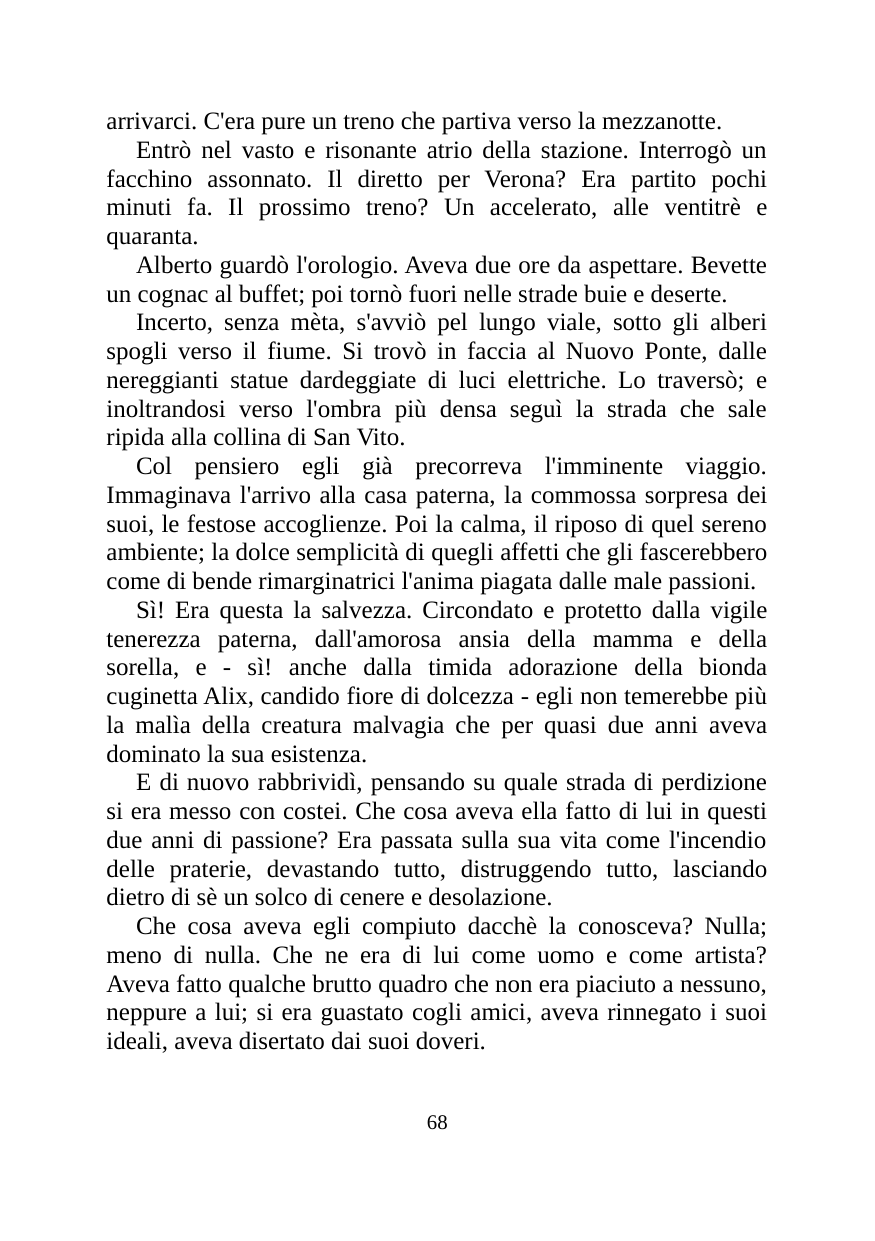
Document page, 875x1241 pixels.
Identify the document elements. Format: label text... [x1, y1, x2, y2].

text Alberto guardò l'orologio. Aveva due ore da aspettare. Bevette un cognac al buffet; poi tornò fuori nelle strade buie e deserte. [106, 250, 768, 307]
text Col pensiero egli già precorreva l'imminente viaggio. Immaginava l'arrivo alla casa paterna, la commossa sorpresa dei suoi, le festose accoglienze. Poi la calma, il riposo di quel sereno ambiente; la dolce semplicità di quegli affetti che gli fascerebbero come di bende rimarginatrici l'anima piagata dalle male passioni. [106, 451, 768, 595]
text arrivarci. C'era pure un treno che partiva verso la mezzanotte. [106, 106, 768, 135]
text Incerto, senza mèta, s'avviò pel lungo viale, sotto gli alberi spogli verso il fiume. Si trovò in faccia al Nuovo Ponte, dalle nereggianti statue dardeggiate di luci elettriche. Lo traversò; e inoltrandosi verso l'ombra più densa seguì la strada che sale ripida alla collina di San Vito. [106, 307, 768, 451]
text E di nuovo rabbrividì, pensando su quale strada di perdizione si era messo con costei. Che cosa aveva ella fatto di lui in questi due anni di passione? Era passata sulla sua vita come l'incendio delle praterie, devastando tutto, distruggendo tutto, lasciando dietro di sè un solco di cenere e desolazione. [106, 767, 768, 911]
text Entrò nel vasto e risonante atrio della stazione. Interrogò un facchino assonnato. Il diretto per Verona? Era partito pochi minuti fa. Il prossimo treno? Un accelerato, alle ventitrè e quaranta. [106, 135, 768, 250]
text Sì! Era questa la salvezza. Circondato e protetto dalla vigile tenerezza paterna, dall'amorosa ansia della mamma e della sorella, e - sì! anche dalla timida adorazione della bionda cuginetta Alix, candido fiore di dolcezza - egli non temerebbe più la malìa della creatura malvagia che per quasi due anni aveva dominato la sua esistenza. [106, 595, 768, 767]
text Che cosa aveva egli compiuto dacchè la conosceva? Nulla; meno di nulla. Che ne era di lui come uomo e come artista? Aveva fatto qualche brutto quadro che non era piaciuto a nessuno, neppure a lui; si era guastato cogli amici, aveva rinnegato i suoi ideali, aveva disertato dai suoi doveri. [106, 911, 768, 1055]
